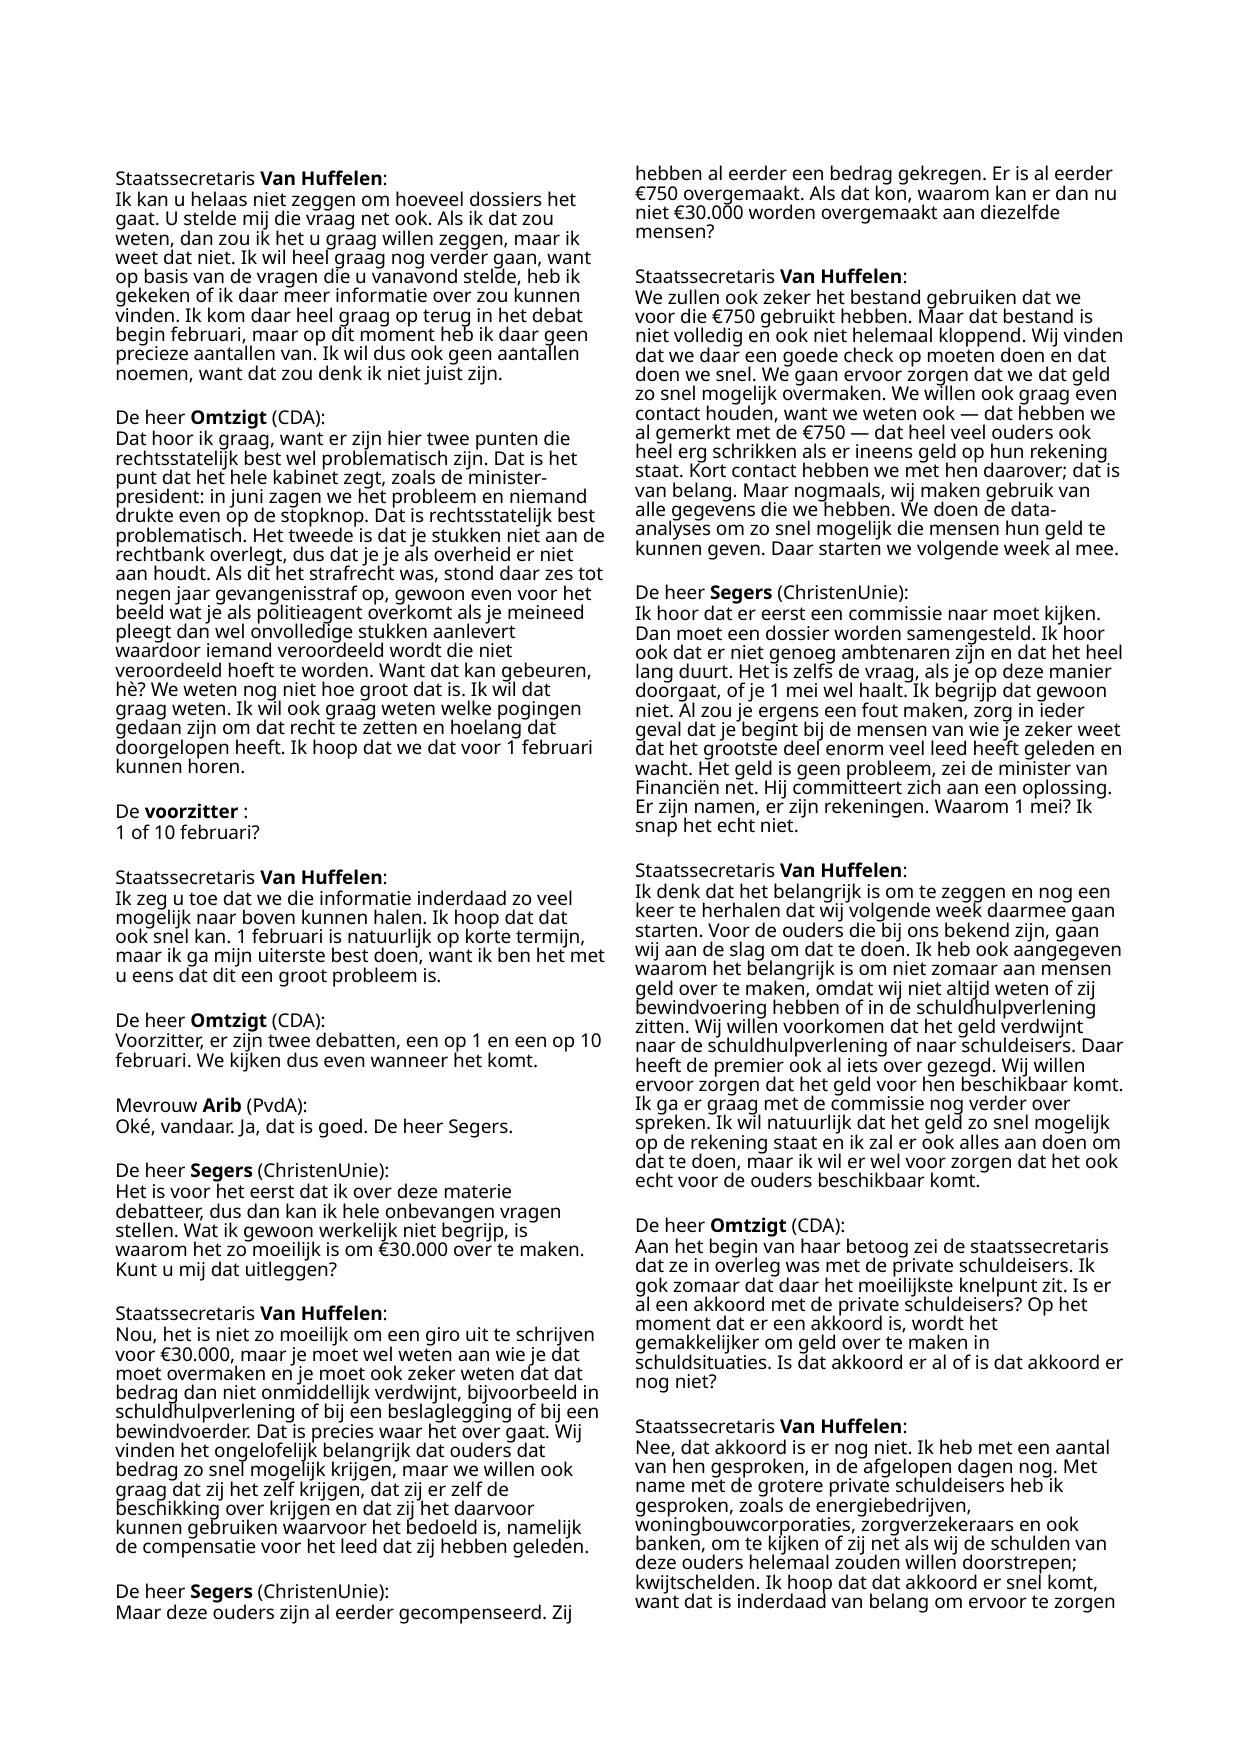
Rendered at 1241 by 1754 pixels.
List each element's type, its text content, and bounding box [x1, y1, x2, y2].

text Staatssecretaris Van Huffelen: [115, 165, 605, 191]
text Staatssecretaris Van Huffelen: [115, 864, 605, 889]
text Het is voor het eerst dat ik over deze materie debatteer, dus dan kan ik hele onbevangen vragen stellen. Wat ik gewoon werkelijk niet begrijp, is waarom het zo moeilijk is om €30.000 over te maken. Kunt u mij dat uitleggen? [115, 1183, 605, 1280]
text De heer Omtzigt (CDA): [115, 404, 605, 430]
text Nou, het is niet zo moeilijk om een giro uit te schrijven voor €30.000, maar je moet wel weten aan wie je dat moet overmaken en je moet ook zeker weten dat dat bedrag dan niet onmiddellijk verdwijnt, bijvoorbeeld in schuldhulpverlening of bij een beslaglegging of bij een bewindvoerder. Dat is precies waar het over gaat. Wij vinden het ongelofelijk belangrijk dat ouders dat bedrag zo snel mogelijk krijgen, maar we willen ook graag dat zij het zelf krijgen, dat zij er zelf de beschikking over krijgen en dat zij het daarvoor kunnen gebruiken waarvoor het bedoeld is, namelijk de compensatie voor het leed dat zij hebben geleden. [115, 1326, 605, 1558]
text Aan het begin van haar betoog zei de staatssecretaris dat ze in overleg was met de private schuldeisers. Ik gok zomaar dat daar het moeilijkste knelpunt zit. Is er al een akkoord met de private schuldeisers? Op het moment dat er een akkoord is, wordt het gemakkelijker om geld over te maken in schuldsituaties. Is dat akkoord er al of is dat akkoord er nog niet? [635, 1238, 1125, 1392]
text Staatssecretaris Van Huffelen: [635, 1413, 1125, 1439]
text Ik hoor dat er eerst een commissie naar moet kijken. Dan moet een dossier worden samengesteld. Ik hoor ook dat er niet genoeg ambtenaren zijn en dat het heel lang duurt. Het is zelfs de vraag, als je op deze manier doorgaat, of je 1 mei wel haalt. Ik begrijp dat gewoon niet. Al zou je ergens een fout maken, zorg in ieder geval dat je begint bij de mensen van wie je zeker weet dat het grootste deel enorm veel leed heeft geleden en wacht. Het geld is geen probleem, zei de minister van Financiën net. Hij committeert zich aan een oplossing. Er zijn namen, er zijn rekeningen. Waarom 1 mei? Ik snap het echt niet. [635, 605, 1125, 837]
text De heer Segers (ChristenUnie): [115, 1158, 605, 1183]
text Ik kan u helaas niet zeggen om hoeveel dossiers het gaat. U stelde mij die vraag net ook. Als ik dat zou weten, dan zou ik het u graag willen zeggen, maar ik weet dat niet. Ik wil heel graag nog verder gaan, want op basis van de vragen die u vanavond stelde, heb ik gekeken of ik daar meer informatie over zou kunnen vinden. Ik kom daar heel graag op terug in het debat begin februari, maar op dit moment heb ik daar geen precieze aantallen van. Ik wil dus ook geen aantallen noemen, want dat zou denk ik niet juist zijn. [115, 191, 605, 384]
text Staatssecretaris Van Huffelen: [115, 1301, 605, 1326]
text Ik zeg u toe dat we die informatie inderdaad zo veel mogelijk naar boven kunnen halen. Ik hoop dat dat ook snel kan. 1 februari is natuurlijk op korte termijn, maar ik ga mijn uiterste best doen, want ik ben het met u eens dat dit een groot probleem is. [115, 889, 605, 986]
text 1 of 10 februari? [115, 824, 605, 843]
text Ik denk dat het belangrijk is om te zeggen en nog een keer te herhalen dat wij volgende week daarmee gaan starten. Voor de ouders die bij ons bekend zijn, gaan wij aan de slag om dat te doen. Ik heb ook aangegeven waarom het belangrijk is om niet zomaar aan mensen geld over te maken, omdat wij niet altijd weten of zij bewindvoering hebben of in de schuldhulpverlening zitten. Wij willen voorkomen dat het geld verdwijnt naar de schuldhulpverlening of naar schuldeisers. Daar heeft de premier ook al iets over gezegd. Wij willen ervoor zorgen dat het geld voor hen beschikbaar komt. Ik ga er graag met de commissie nog verder over spreken. Ik wil natuurlijk dat het geld zo snel mogelijk op de rekening staat en ik zal er ook alles aan doen om dat te doen, maar ik wil er wel voor zorgen dat het ook echt voor de ouders beschikbaar komt. [635, 883, 1125, 1191]
text Voorzitter, er zijn twee debatten, een op 1 en een op 10 februari. We kijken dus even wanneer het komt. [115, 1032, 605, 1071]
text Oké, vandaar. Ja, dat is goed. De heer Segers. [115, 1118, 605, 1137]
text Nee, dat akkoord is er nog niet. Ik heb met een aantal van hen gesproken, in de afgelopen dagen nog. Met name met de grotere private schuldeisers heb ik gesproken, zoals de energiebedrijven, woningbouwcorporaties, zorgverzekeraars en ook banken, om te kijken of zij net als wij de schulden van deze ouders helemaal zouden willen doorstrepen; kwijtschelden. Ik hoop dat dat akkoord er snel komt, want dat is inderdaad van belang om ervoor te zorgen [635, 1439, 1125, 1612]
text Mevrouw Arib (PvdA): [115, 1092, 605, 1118]
text Dat hoor ik graag, want er zijn hier twee punten die rechtsstatelijk best wel problematisch zijn. Dat is het punt dat het hele kabinet zegt, zoals de minister-president: in juni zagen we het probleem en niemand drukte even op de stopknop. Dat is rechtsstatelijk best problematisch. Het tweede is dat je stukken niet aan de rechtbank overlegt, dus dat je je als overheid er niet aan houdt. Als dit het strafrecht was, stond daar zes tot negen jaar gevangenisstraf op, gewoon even voor het beeld wat je als politieagent overkomt als je meineed pleegt dan wel onvolledige stukken aanlevert waardoor iemand veroordeeld wordt die niet veroordeeld hoeft te worden. Want dat kan gebeuren, hè? We weten nog niet hoe groot dat is. Ik wil dat graag weten. Ik wil ook graag weten welke pogingen gedaan zijn om dat recht te zetten en hoelang dat doorgelopen heeft. Ik hoop dat we dat voor 1 februari kunnen horen. [115, 430, 605, 777]
text De heer Segers (ChristenUnie): [115, 1578, 605, 1604]
text Staatssecretaris Van Huffelen: [635, 263, 1125, 289]
text Maar deze ouders zijn al eerder gecompenseerd. Zij [115, 1604, 605, 1623]
text De heer Segers (ChristenUnie): [635, 579, 1125, 605]
text We zullen ook zeker het bestand gebruiken dat we voor die €750 gebruikt hebben. Maar dat bestand is niet volledig en ook niet helemaal kloppend. Wij vinden dat we daar een goede check op moeten doen en dat doen we snel. We gaan ervoor zorgen dat we dat geld zo snel mogelijk overmaken. We willen ook graag even contact houden, want we weten ook — dat hebben we al gemerkt met de €750 — dat heel veel ouders ook heel erg schrikken als er ineens geld op hun rekening staat. Kort contact hebben we met hen daarover; dat is van belang. Maar nogmaals, wij maken gebruik van alle gegevens die we hebben. We doen de data-analyses om zo snel mogelijk die mensen hun geld te kunnen geven. Daar starten we volgende week al mee. [635, 289, 1125, 559]
text Staatssecretaris Van Huffelen: [635, 857, 1125, 883]
text De voorzitter : [115, 798, 605, 824]
text De heer Omtzigt (CDA): [115, 1007, 605, 1032]
text hebben al eerder een bedrag gekregen. Er is al eerder €750 overgemaakt. Als dat kon, waarom kan er dan nu niet €30.000 worden overgemaakt aan diezelfde mensen? [635, 165, 1125, 242]
text De heer Omtzigt (CDA): [635, 1212, 1125, 1238]
